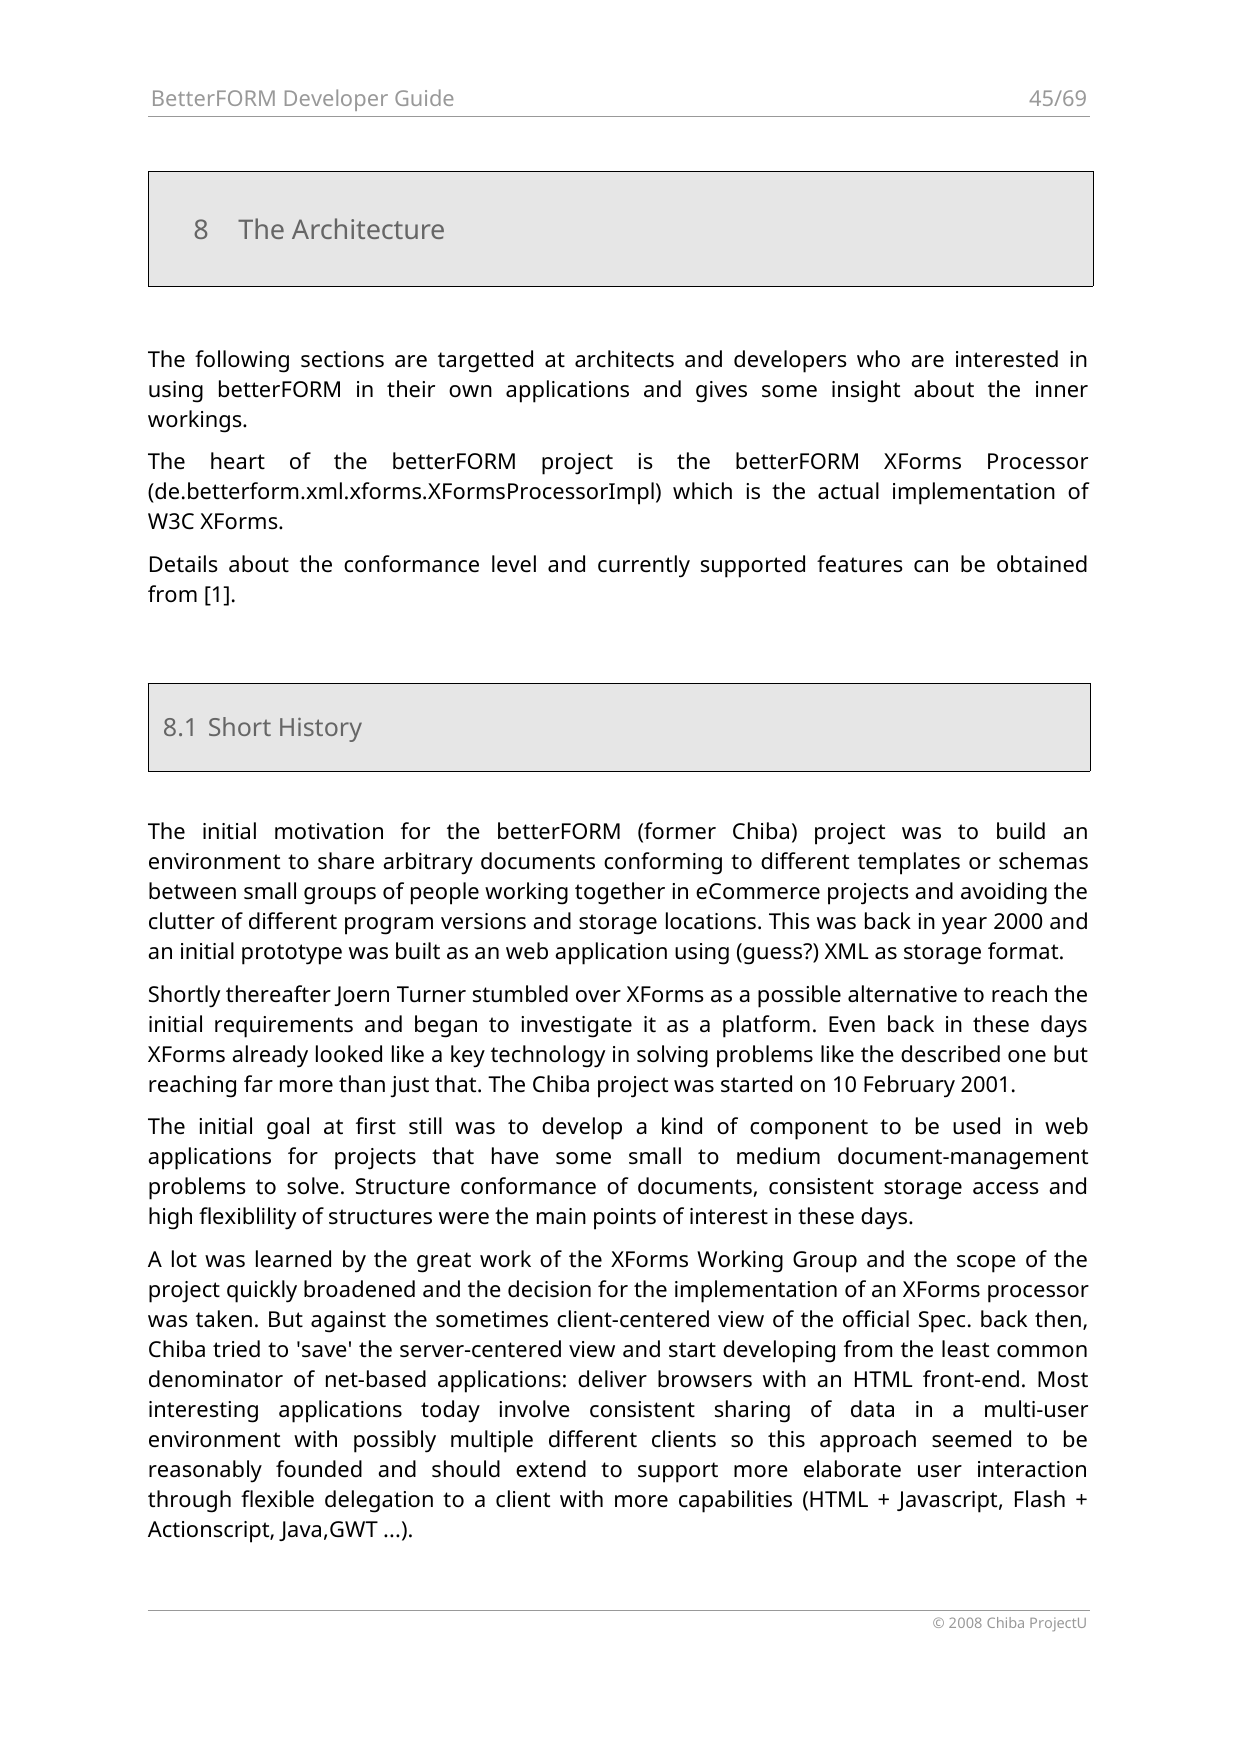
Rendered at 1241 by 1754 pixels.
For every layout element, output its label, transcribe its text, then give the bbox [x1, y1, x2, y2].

text Shortly thereafter Joern Turner stumbled over XForms as a possible alternative to reach the initial requirements and began to investigate it as a platform. Even back in these days XForms already looked like a key technology in solving problems like the described one but reaching far more than just that. The Chiba project was started on 10 February 2001. [148, 979, 1090, 1099]
text The initial goal at first still was to develop a kind of component to be used in web applications for projects that have some small to medium document-management problems to solve. Structure conformance of documents, consistent storage access and high flexiblility of structures were the main points of interest in these days. [148, 1111, 1090, 1231]
text The heart of the betterFORM project is the betterFORM XForms Processor (de.betterform.xml.xforms.XFormsProcessorImpl) which is the actual implementation of W3C XForms. [148, 446, 1090, 536]
subtitle The Architecture [149, 172, 1093, 286]
text The initial motivation for the betterFORM (former Chiba) project was to build an environment to share arbitrary documents conforming to different templates or schemas between small groups of people working together in eCommerce projects and avoiding the clutter of different program versions and storage locations. This was back in year 2000 and an initial prototype was built as an web application using (guess?) XML as storage format. [148, 816, 1090, 966]
subtitle Short History [149, 684, 1090, 771]
text Details about the conformance level and currently supported features can be obtained from [1]. [148, 549, 1090, 609]
text The following sections are targetted at architects and developers who are interested in using betterFORM in their own applications and gives some insight about the inner workings. [148, 344, 1090, 434]
text A lot was learned by the great work of the XForms Working Group and the scope of the project quickly broadened and the decision for the implementation of an XForms processor was taken. But against the sometimes client-centered view of the official Spec. back then, Chiba tried to 'save' the server-centered view and start developing from the least common denominator of net-based applications: deliver browsers with an HTML front-end. Most interesting applications today involve consistent sharing of data in a multi-user environment with possibly multiple different clients so this approach seemed to be reasonably founded and should extend to support more elaborate user interaction through flexible delegation to a client with more capabilities (HTML + Javascript, Flash + Actionscript, Java,GWT ...). [148, 1244, 1090, 1544]
